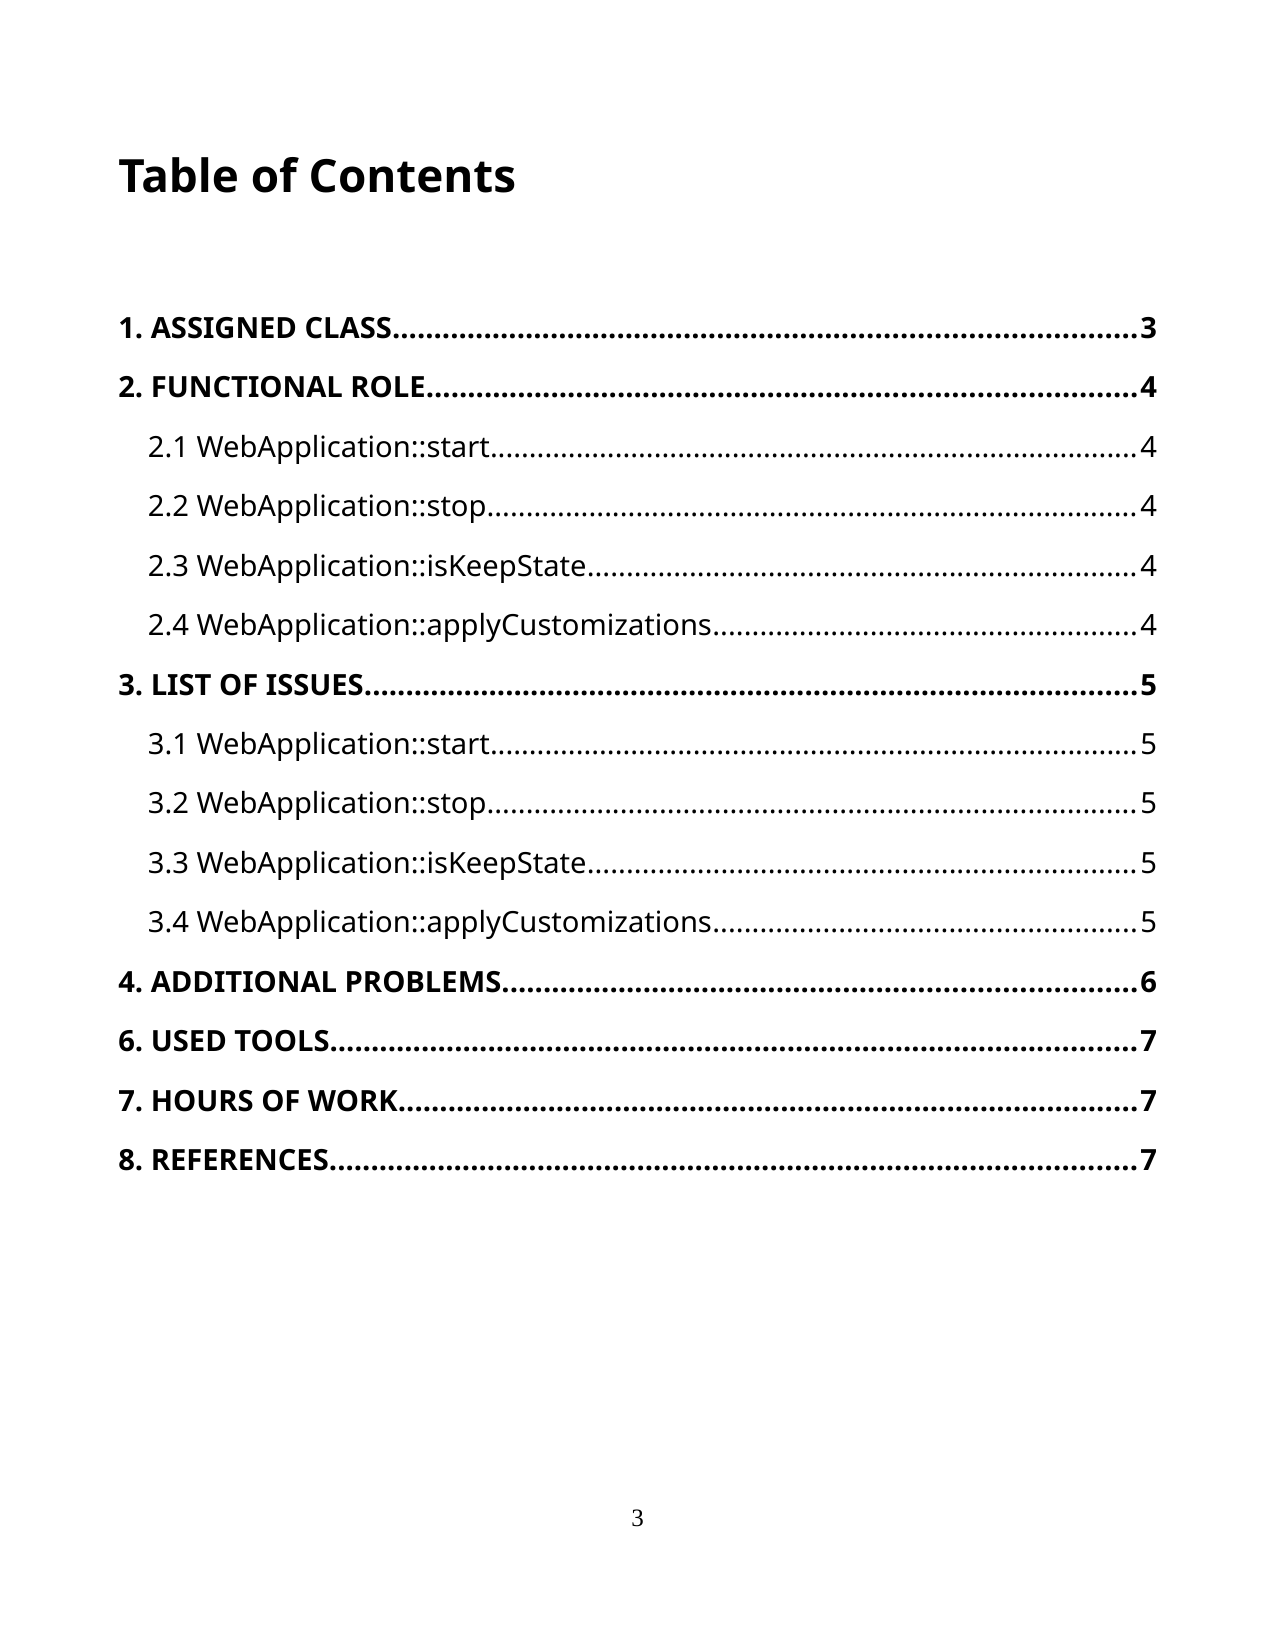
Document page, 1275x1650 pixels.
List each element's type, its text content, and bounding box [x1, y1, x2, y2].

text 8. REFERENCES 7 [118, 1139, 1157, 1179]
text 2.4 WebApplication::applyCustomizations 4 [148, 604, 1157, 644]
text 6. USED TOOLS 7 [118, 1021, 1157, 1060]
text 3.4 WebApplication::applyCustomizations 5 [148, 902, 1157, 941]
text 2.1 WebApplication::start 4 [148, 426, 1157, 466]
text 3.1 WebApplication::start 5 [148, 723, 1157, 763]
title Table of Contents [118, 143, 1157, 206]
text 2. FUNCTIONAL ROLE 4 [118, 366, 1157, 406]
text 7. HOURS OF WORK 7 [118, 1080, 1157, 1120]
text 2.3 WebApplication::isKeepState 4 [148, 545, 1157, 584]
text 3.3 WebApplication::isKeepState 5 [148, 842, 1157, 882]
text 3. LIST OF ISSUES 5 [118, 664, 1157, 703]
text 2.2 WebApplication::stop 4 [148, 485, 1157, 525]
text 1. ASSIGNED CLASS 3 [118, 307, 1157, 347]
text 3.2 WebApplication::stop 5 [148, 783, 1157, 822]
text 4. ADDITIONAL PROBLEMS 6 [118, 961, 1157, 1001]
